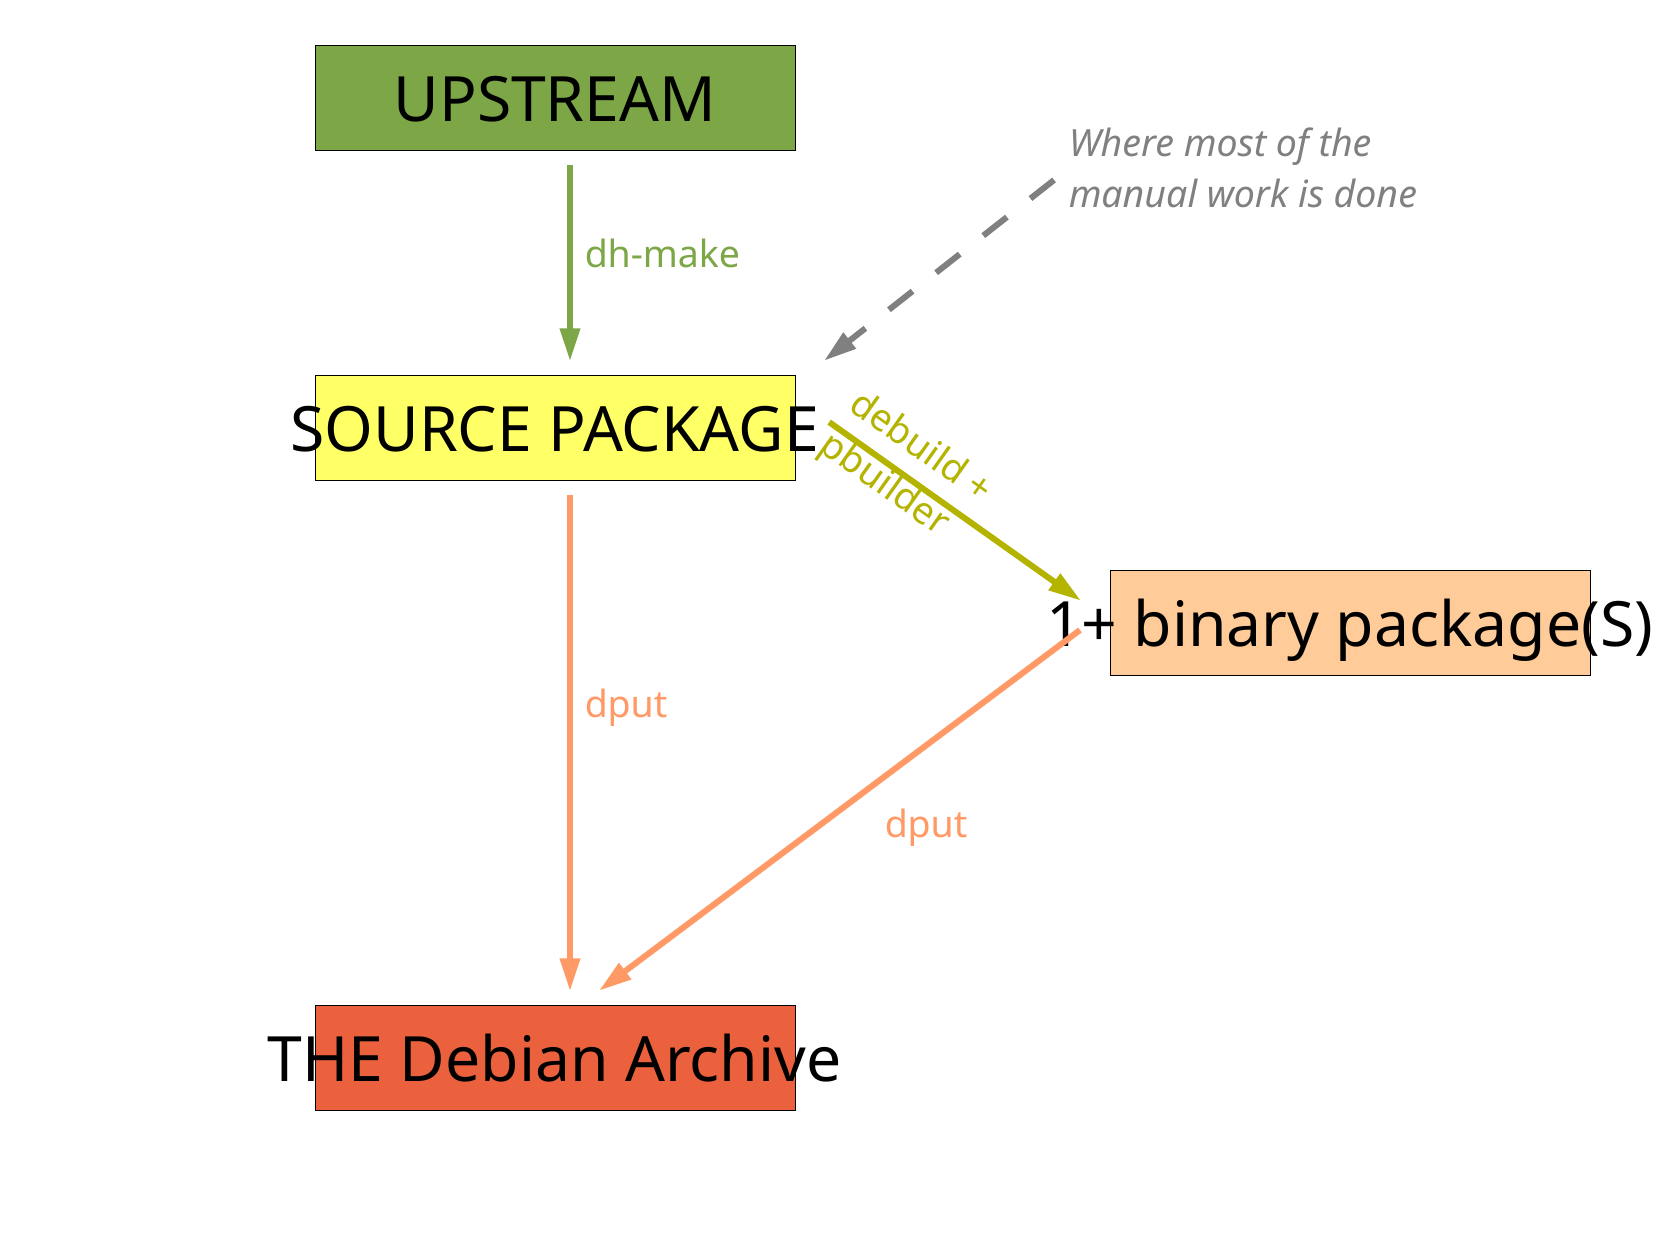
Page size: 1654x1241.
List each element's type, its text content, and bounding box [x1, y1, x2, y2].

text_box Where most of the manual work is done [1054, 109, 1426, 226]
text_box THE Debian Archive [315, 1005, 796, 1111]
text_box dput [570, 669, 871, 736]
text_box UPSTREAM [315, 45, 796, 151]
text_box debuild + pbuilder [825, 361, 1145, 616]
text_box 1+ binary package(S) [1110, 570, 1591, 676]
text_box dput [870, 789, 1171, 856]
text_box SOURCE PACKAGE [315, 375, 796, 481]
text_box dh-make [570, 219, 871, 286]
